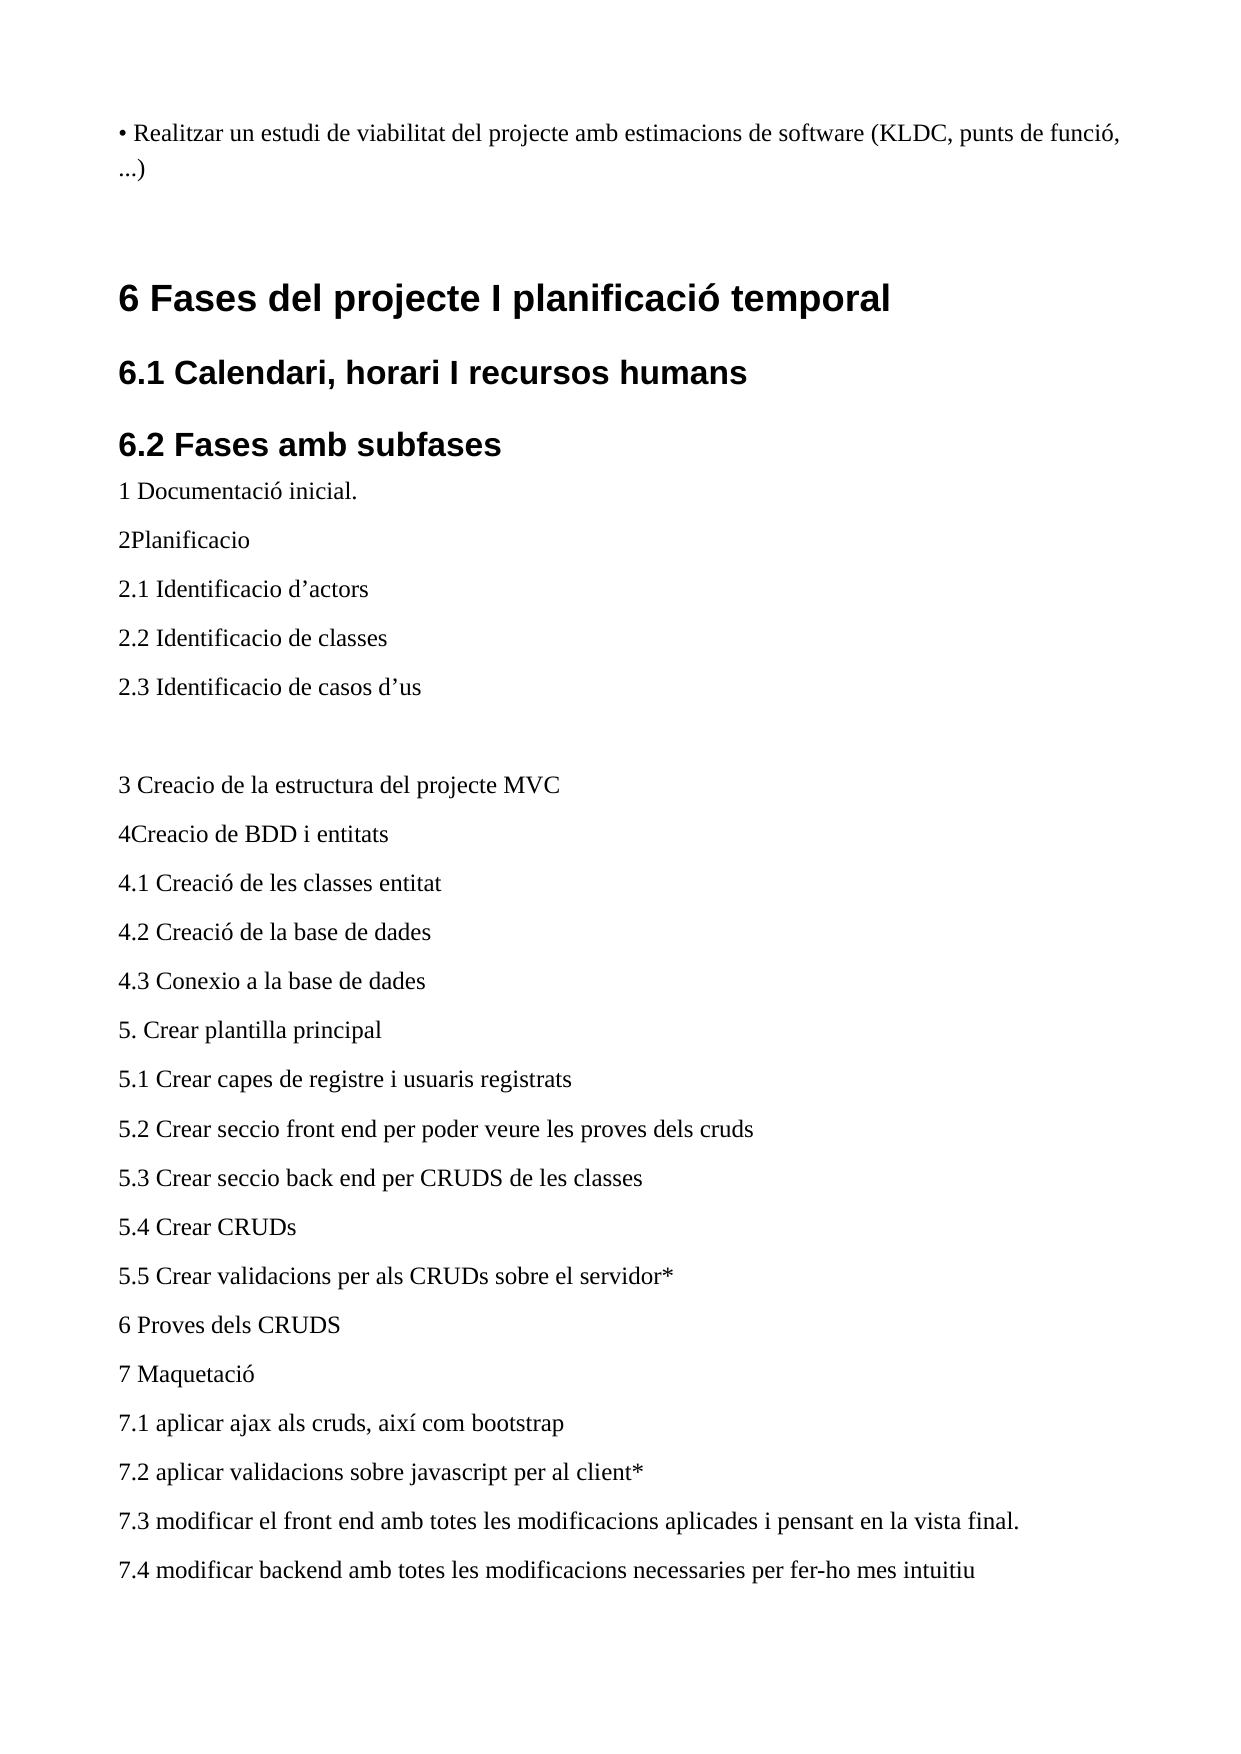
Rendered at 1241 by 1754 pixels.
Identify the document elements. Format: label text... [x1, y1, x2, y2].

text 5.1 Crear capes de registre i usuaris registrats [118, 1064, 1122, 1093]
text 4.3 Conexio a la base de dades [118, 966, 1122, 995]
subtitle 6.2 Fases amb subfases [118, 425, 1122, 463]
text 5.4 Crear CRUDs [118, 1212, 1122, 1241]
subtitle 6.1 Calendari, horari I recursos humans [118, 353, 1122, 391]
text 5.2 Crear seccio front end per poder veure les proves dels cruds [118, 1114, 1122, 1142]
text 1 Documentació inicial. [118, 476, 1122, 504]
text 3 Creacio de la estructura del projecte MVC [118, 770, 1122, 799]
text 5. Crear plantilla principal [118, 1016, 1122, 1044]
text 7 Maquetació [118, 1359, 1122, 1388]
text 5.3 Crear seccio back end per CRUDS de les classes [118, 1163, 1122, 1191]
text 7.4 modificar backend amb totes les modificacions necessaries per fer-ho mes intuitiu [118, 1555, 1122, 1584]
text 6 Proves dels CRUDS [118, 1310, 1122, 1339]
subtitle 6 Fases del projecte I planificació temporal [118, 276, 1122, 319]
text 5.5 Crear validacions per als CRUDs sobre el servidor* [118, 1261, 1122, 1289]
text 2.3 Identificacio de casos d’us [118, 672, 1122, 701]
text 4.2 Creació de la base de dades [118, 917, 1122, 946]
text • Realitzar un estudi de viabilitat del projecte amb estimacions de software (KLDC, punts de funció, ...) [118, 118, 1122, 181]
text 2Planificacio [118, 525, 1122, 554]
text 7.2 aplicar validacions sobre javascript per al client* [118, 1457, 1122, 1486]
text 4.1 Creació de les classes entitat [118, 868, 1122, 897]
text 2.2 Identificacio de classes [118, 623, 1122, 652]
text 4Creacio de BDD i entitats [118, 819, 1122, 848]
text 7.3 modificar el front end amb totes les modificacions aplicades i pensant en la vista final. [118, 1506, 1122, 1535]
text 7.1 aplicar ajax als cruds, així com bootstrap [118, 1408, 1122, 1437]
text 2.1 Identificacio d’actors [118, 574, 1122, 603]
